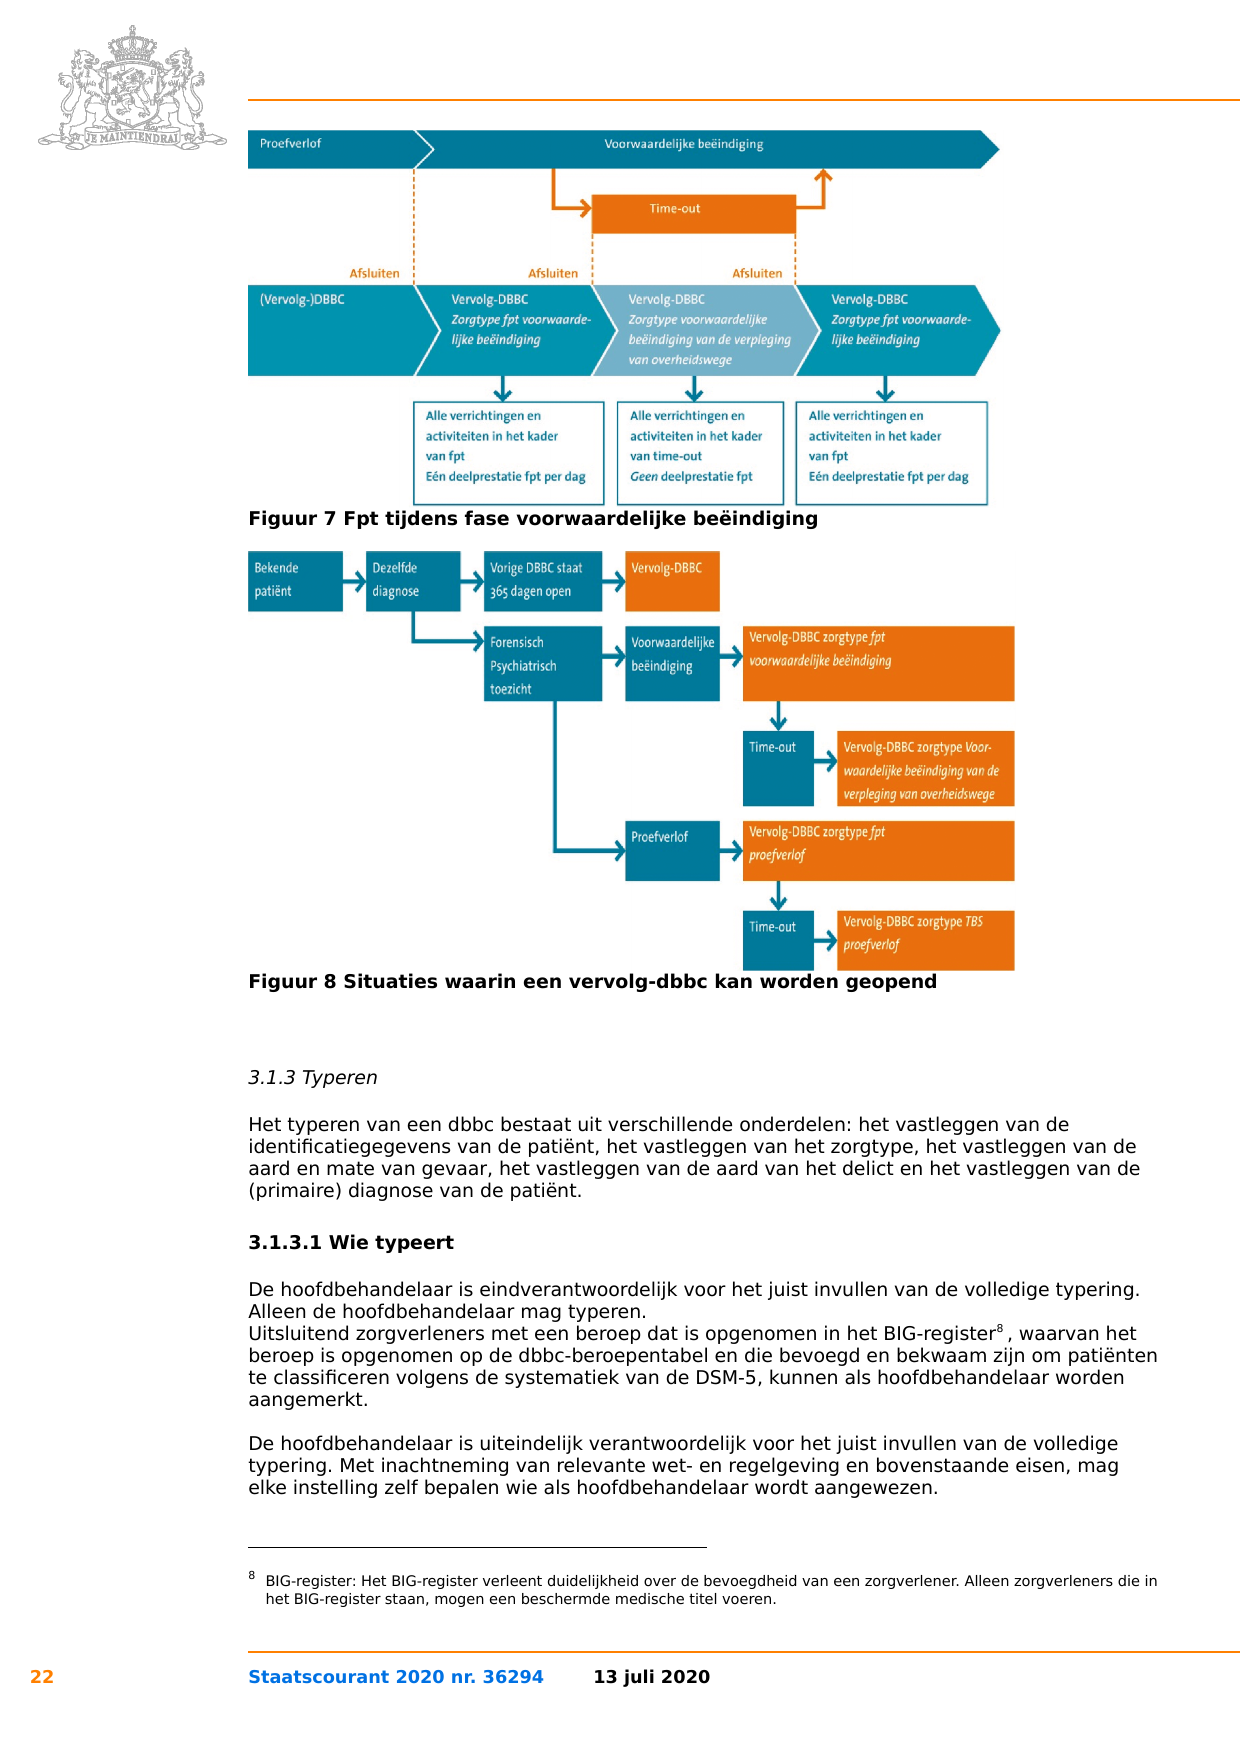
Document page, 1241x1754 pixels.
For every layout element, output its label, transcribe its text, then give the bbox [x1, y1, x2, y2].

picture [620, 142, 657, 148]
picture [665, 640, 680, 647]
picture [674, 664, 692, 675]
subtitle 3.1.3.1 Wie typeert [248, 1232, 1163, 1254]
picture [256, 563, 287, 573]
picture [496, 640, 514, 647]
picture [492, 586, 507, 596]
picture [787, 922, 795, 931]
picture [750, 922, 774, 931]
picture [288, 562, 297, 572]
picture [511, 586, 522, 595]
picture [550, 661, 557, 670]
picture [633, 661, 675, 674]
picture [737, 140, 763, 151]
picture [38, 25, 227, 150]
picture [607, 140, 613, 147]
picture [374, 562, 391, 569]
picture [411, 588, 418, 596]
picture [680, 832, 687, 841]
picture [393, 562, 416, 573]
picture [682, 637, 701, 648]
picture [276, 139, 304, 147]
picture [517, 684, 531, 693]
picture [527, 563, 553, 572]
picture [702, 637, 715, 648]
text De hoofdbehandelaar is eindverantwoordelijk voor het juist invullen van de volledige typering. Alleen de hoofdbehandelaar mag typeren. [248, 1279, 1163, 1323]
picture [248, 551, 1016, 971]
text Uitsluitend zorgverleners met een beroep dat is opgenomen in het BIG-register, waarvan het beroep is opgenomen op de dbbc-beroepentabel en die bevoegd en bekwaam zijn om patiënten te classificeren volgens de systematiek van de DSM-5, kunnen als hoofdbehandelaar worden aangemerkt. [248, 1323, 1163, 1411]
picture [672, 833, 682, 841]
picture [256, 588, 270, 596]
picture [719, 140, 730, 147]
text Het typeren van een dbbc bestaat uit verschillende onderdelen: het vastleggen van de identificatiegegevens van de patiënt, het vastleggen van het zorgtype, het vastleggen van de aard en mate van gevaar, het vastleggen van de aard van het delict en het vastleggen van de (primaire) diagnose van de patiënt. [248, 1114, 1163, 1202]
subtitle 3.1.3 Typeren [248, 1067, 1163, 1089]
picture [304, 141, 313, 148]
picture [491, 661, 498, 668]
picture [534, 664, 542, 670]
picture [647, 640, 663, 647]
picture [558, 564, 581, 573]
picture [503, 664, 510, 670]
picture [647, 832, 672, 841]
picture [703, 139, 716, 148]
picture [500, 687, 514, 692]
picture [633, 832, 646, 841]
picture [778, 925, 787, 931]
picture [514, 637, 543, 647]
picture [546, 588, 570, 599]
picture [660, 139, 694, 152]
text Figuur 7 Fpt tijdens fase voorwaardelijke beëindiging Figuur 8 Situaties waarin een vervolg-dbbc kan worden geopend [248, 505, 1163, 998]
text De hoofdbehandelaar is uiteindelijk verantwoordelijk voor het juist invullen van de volledige typering. Met inachtneming van relevante wet- en regelgeving en bovenstaande eisen, mag elke instelling zelf bepalen wie als hoofdbehandelaar wordt aangewezen. [248, 1433, 1163, 1498]
picture [633, 639, 646, 646]
picture [248, 130, 1004, 508]
picture [492, 563, 522, 576]
picture [513, 663, 531, 670]
picture [525, 588, 542, 599]
picture [373, 588, 410, 599]
picture [269, 586, 290, 595]
text BIG-register: Het BIG-register verleent duidelijkheid over de bevoegdheid van een zorgverlener. Alleen zorgverleners die in het BIG-register staan, mogen een beschermde medische titel voeren. [248, 1569, 1163, 1608]
